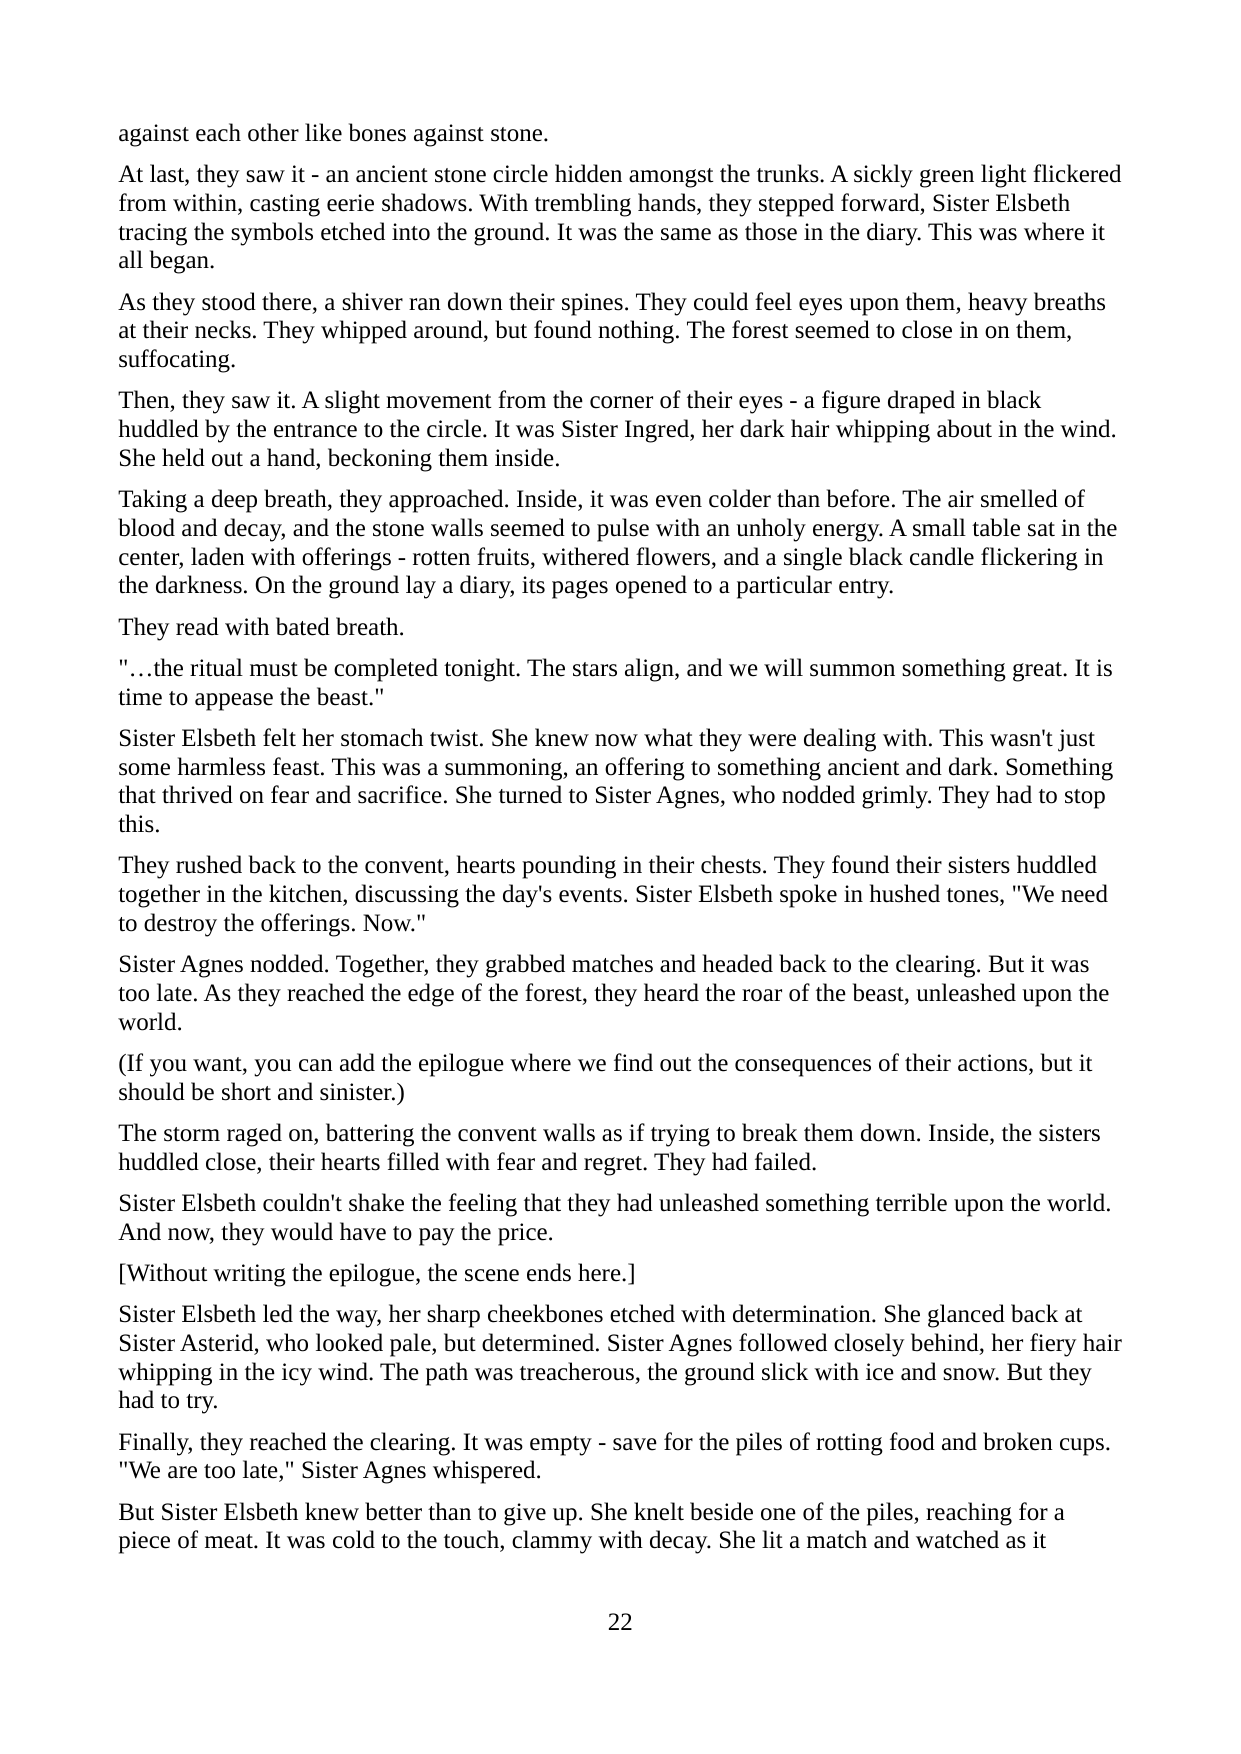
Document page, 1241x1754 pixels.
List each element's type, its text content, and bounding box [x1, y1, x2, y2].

text As they stood there, a shiver ran down their spines. They could feel eyes upon them, heavy breaths at their necks. They whipped around, but found nothing. The forest seemed to close in on them, suffocating. [118, 287, 1122, 373]
text Finally, they reached the clearing. It was empty - save for the piles of rotting food and broken cups. "We are too late," Sister Agnes whispered. [118, 1427, 1122, 1484]
text (If you want, you can add the epilogue where we find out the consequences of their actions, but it should be short and sinister.) [118, 1048, 1122, 1106]
text Taking a deep breath, they approached. Inside, it was even colder than before. The air smelled of blood and decay, and the stone walls seemed to pulse with an unholy energy. A small table sat in the center, laden with offerings - rotten fruits, withered flowers, and a single black candle flickering in the darkness. On the ground lay a diary, its pages opened to a particular entry. [118, 484, 1122, 599]
text At last, they saw it - an ancient stone circle hidden amongst the trunks. A sickly green light flickered from within, casting eerie shadows. With trembling hands, they stepped forward, Sister Elsbeth tracing the symbols etched into the ground. It was the same as those in the diary. This was where it all began. [118, 159, 1122, 274]
text Sister Elsbeth couldn't shake the feeling that they had unleashed something terrible upon the world. And now, they would have to pay the price. [118, 1188, 1122, 1246]
text They rushed back to the convent, hearts pounding in their chests. They found their sisters huddled together in the kitchen, discussing the day's events. Sister Elsbeth spoke in hushed tones, "We need to destroy the offerings. Now." [118, 851, 1122, 937]
text Sister Elsbeth felt her stomach twist. She knew now what they were dealing with. This wasn't just some harmless feast. This was a summoning, an offering to something ancient and dark. Something that thrived on fear and sacrifice. She turned to Sister Agnes, who nodded grimly. They had to stop this. [118, 723, 1122, 838]
text "…the ritual must be completed tonight. The stars align, and we will summon something great. It is time to appease the beast." [118, 653, 1122, 711]
text [Without writing the epilogue, the scene ends here.] [118, 1258, 1122, 1287]
text The storm raged on, battering the convent walls as if trying to break them down. Inside, the sisters huddled close, their hearts filled with fear and regret. They had failed. [118, 1118, 1122, 1176]
text Sister Agnes nodded. Together, they grabbed matches and headed back to the clearing. But it was too late. As they reached the edge of the forest, they heard the roar of the beast, unleashed upon the world. [118, 949, 1122, 1036]
text But Sister Elsbeth knew better than to give up. She knelt beside one of the piles, reaching for a piece of meat. It was cold to the touch, clammy with decay. She lit a match and watched as it [118, 1497, 1122, 1554]
text They read with bated breath. [118, 612, 1122, 641]
text against each other like bones against stone. [118, 118, 1122, 147]
text Sister Elsbeth led the way, her sharp cheekbones etched with determination. She glanced back at Sister Asterid, who looked pale, but determined. Sister Agnes followed closely behind, her fiery hair whipping in the icy wind. The path was treacherous, the ground slick with ice and snow. But they had to try. [118, 1299, 1122, 1414]
text Then, they saw it. A slight movement from the corner of their eyes - a figure draped in black huddled by the entrance to the circle. It was Sister Ingred, her dark hair whipping about in the wind. She held out a hand, beckoning them inside. [118, 386, 1122, 472]
